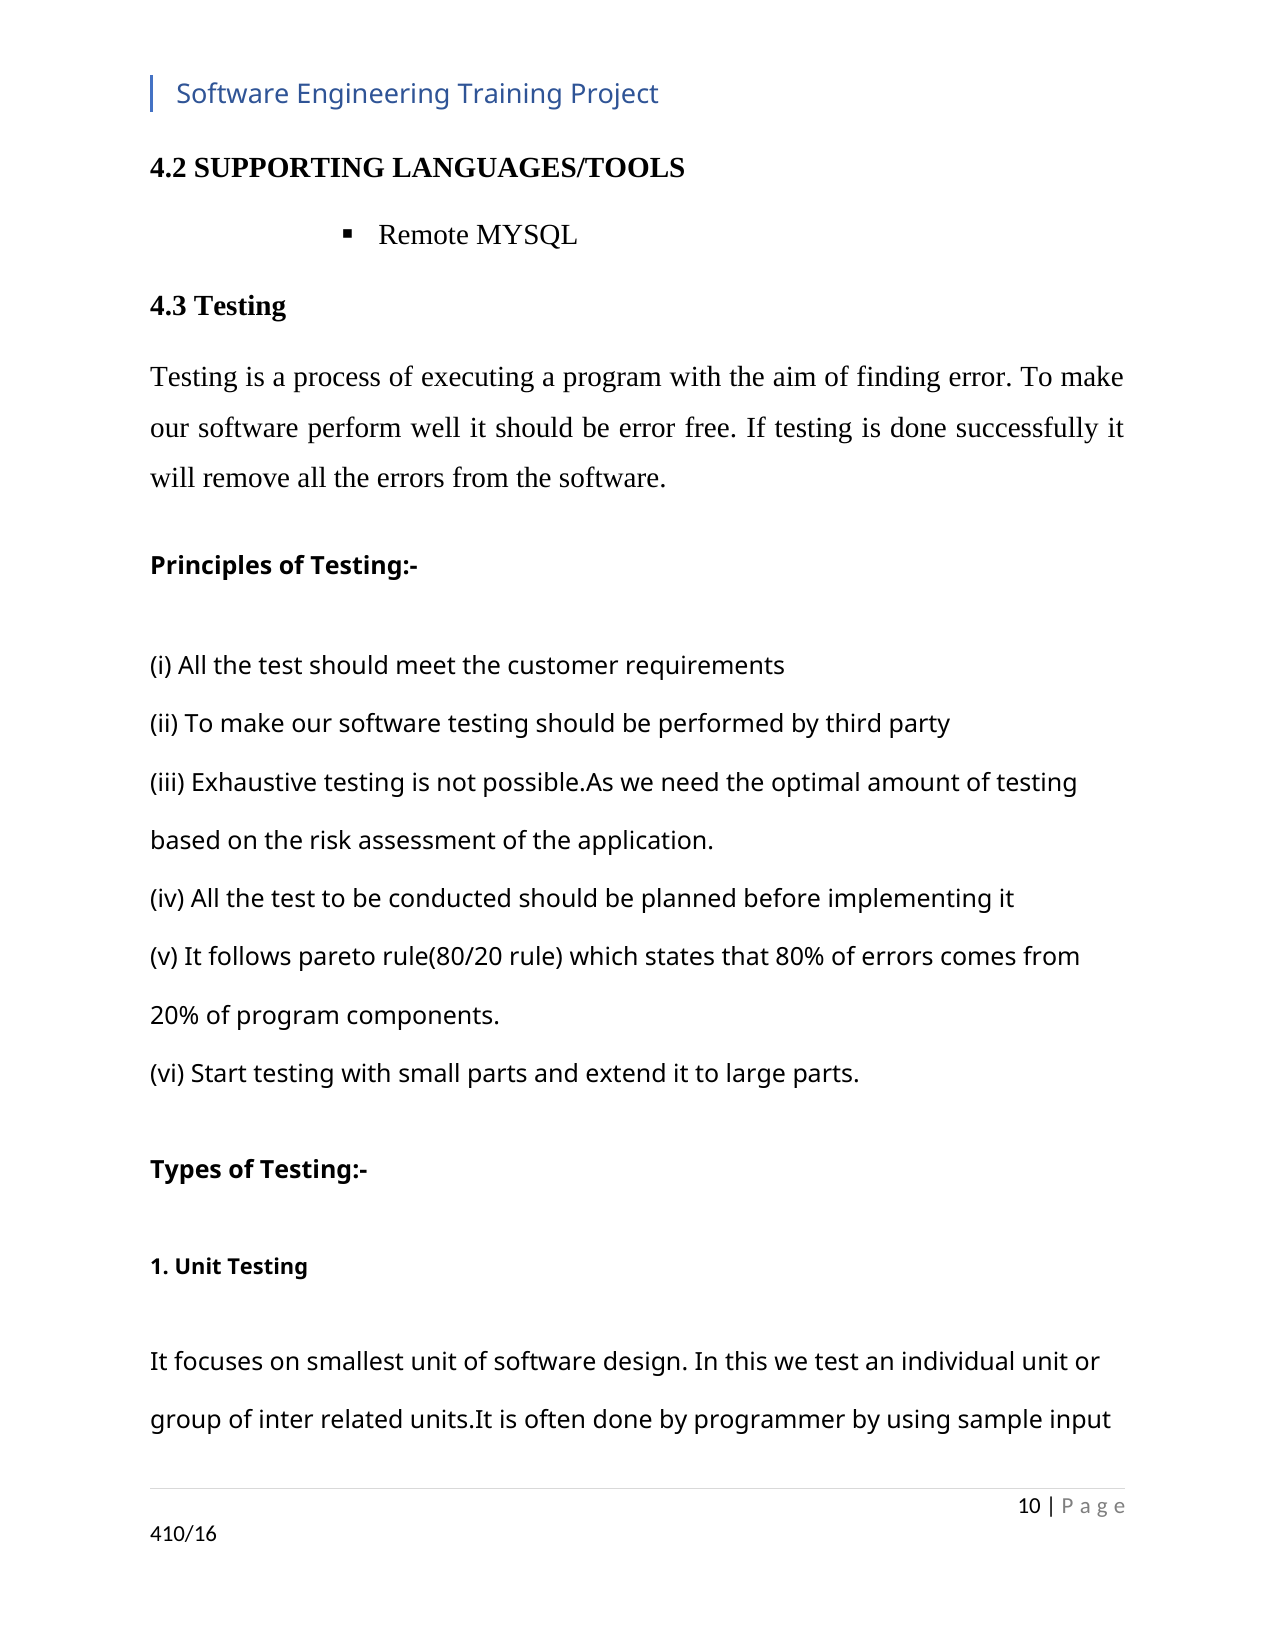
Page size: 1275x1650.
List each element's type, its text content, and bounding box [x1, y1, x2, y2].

text 4.2 SUPPORTING LANGUAGES/TOOLS [150, 150, 1125, 183]
subtitle 1. Unit Testing [150, 1251, 1125, 1281]
subtitle Types of Testing:- [150, 1151, 1125, 1185]
text It focuses on smallest unit of software design. In this we test an individual unit or group of inter related units.It is often done by programmer by using sample input [150, 1344, 1125, 1436]
list Remote MYSQL [341, 217, 1125, 251]
list 4.3 Testing [150, 288, 1125, 322]
subtitle Principles of Testing:- [150, 548, 1125, 582]
list Testing is a process of executing a program with the aim of finding error. To make our software perform well it should be error free. If testing is done successfully it will remove all the errors from the software. [150, 359, 1125, 493]
text (i) All the test should meet the customer requirements (ii) To make our software testing should be performed by third party (iii) Exhaustive testing is not possible.As we need the optimal amount of testing based on the risk assessment of the application. (iv) All the test to be conducted should be planned before implementing it (v) It follows pareto rule(80/20 rule) which states that 80% of errors comes from 20% of program components. (vi) Start testing with small parts and extend it to large parts. [150, 648, 1125, 1089]
